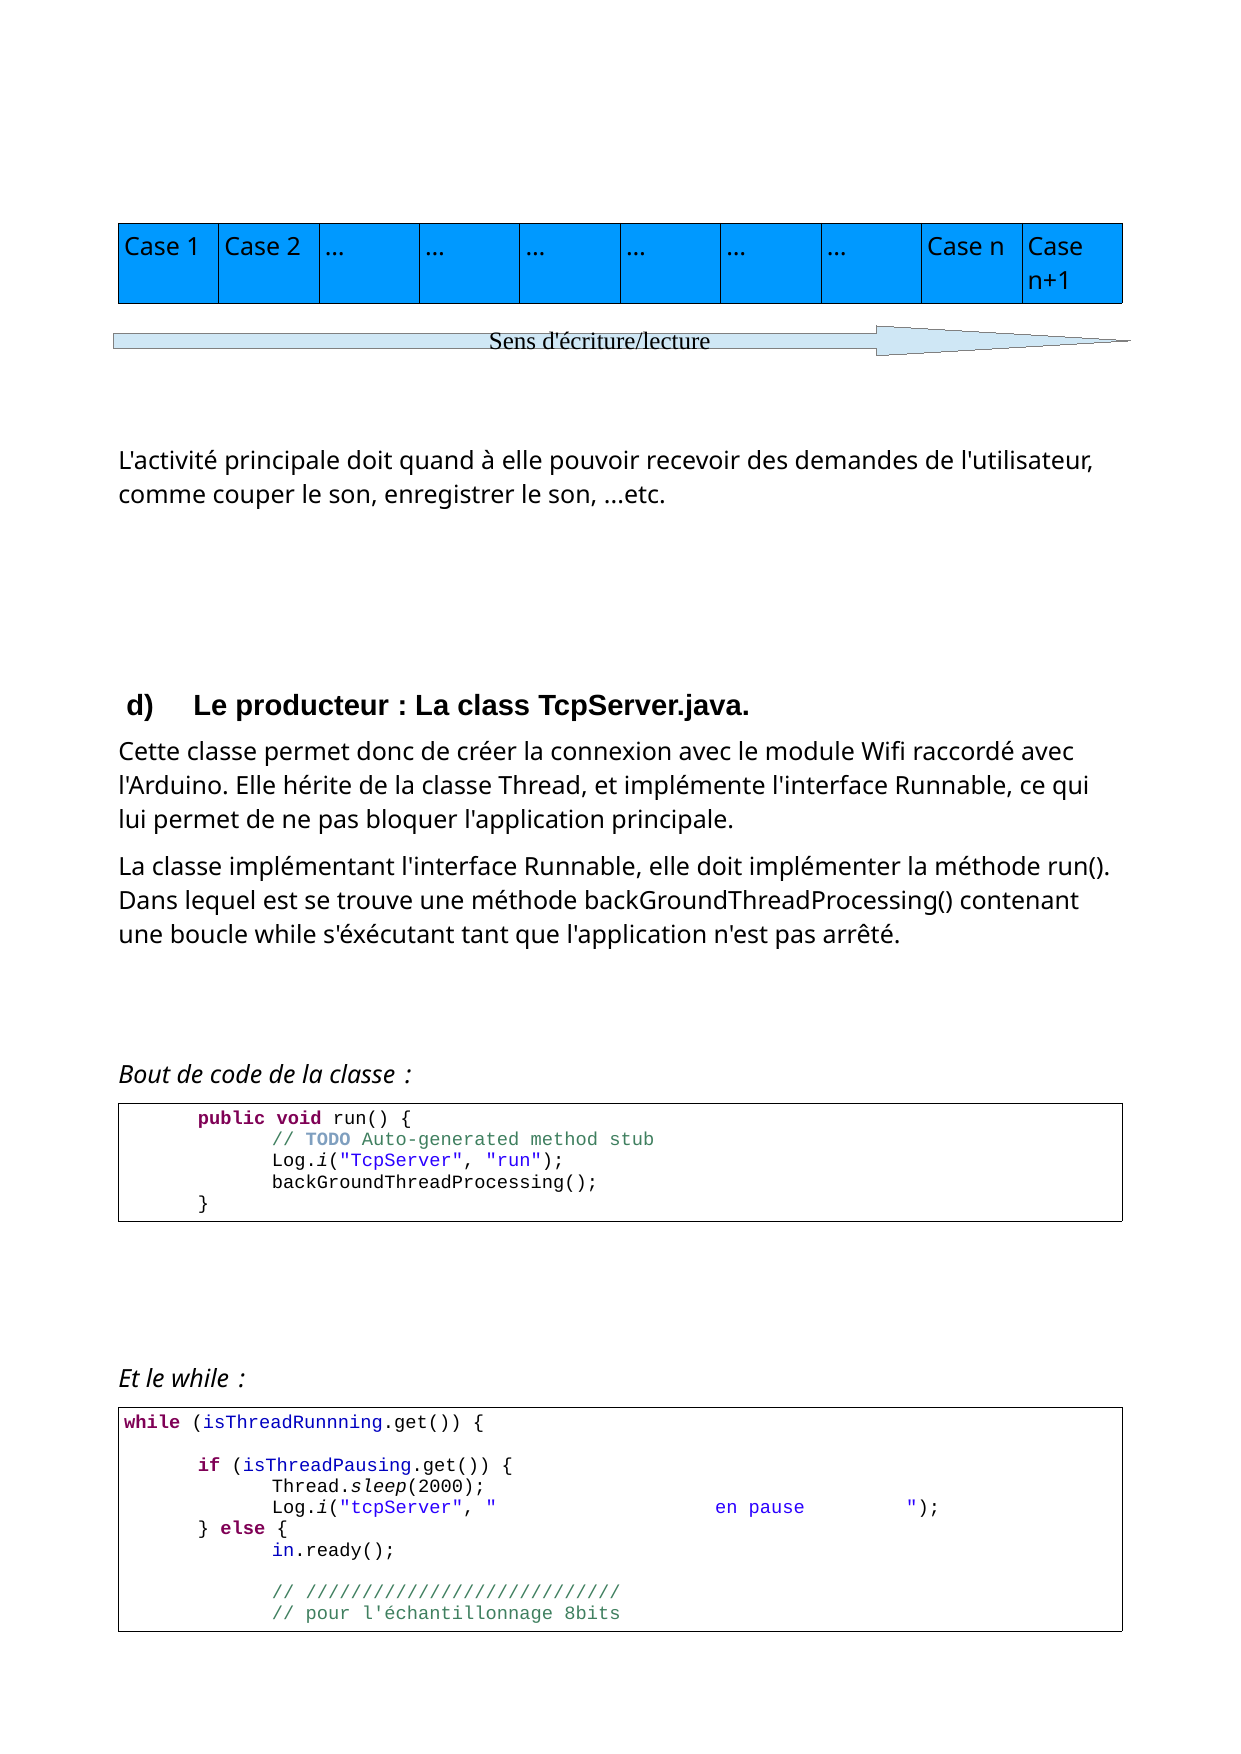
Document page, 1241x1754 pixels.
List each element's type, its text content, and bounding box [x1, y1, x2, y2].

table_header … [621, 224, 720, 303]
table_header Case 2 [219, 224, 319, 303]
text Et le while : [118, 1360, 1122, 1394]
table_header while (isThreadRunnning.get()) { if (isThreadPausing.get()) { Thread.sleep(2000); Log.i("tcpServer", " en pause "); } else { in.ready(); // //////////////////////////// // pour l'échantillonnage 8bits [119, 1408, 1122, 1631]
table_header … [520, 224, 620, 303]
table_header Case 1 [119, 224, 218, 303]
table_header … [721, 224, 821, 303]
table_header Case n [922, 224, 1022, 303]
text L'activité principale doit quand à elle pouvoir recevoir des demandes de l'utilisateur, comme couper le son, enregistrer le son, ...etc. [118, 442, 1122, 511]
table_header … [320, 224, 419, 303]
table_header … [420, 224, 519, 303]
table_header Case n+1 [1023, 224, 1122, 303]
subtitle Le producteur : La class TcpServer.java. [118, 688, 1122, 721]
text La classe implémentant l'interface Runnable, elle doit implémenter la méthode run(). Dans lequel est se trouve une méthode backGroundThreadProcessing() contenant une boucle while s'éxécutant tant que l'application n'est pas arrêté. [118, 848, 1122, 951]
table_header public void run() { // TODO Auto-generated method stub Log.i("TcpServer", "run"); backGroundThreadProcessing(); } [119, 1104, 1122, 1221]
table_header … [822, 224, 921, 303]
text Bout de code de la classe : [118, 1056, 1122, 1090]
text Cette classe permet donc de créer la connexion avec le module Wifi raccordé avec l'Arduino. Elle hérite de la classe Thread, et implémente l'interface Runnable, ce qui lui permet de ne pas bloquer l'application principale. [118, 734, 1122, 836]
